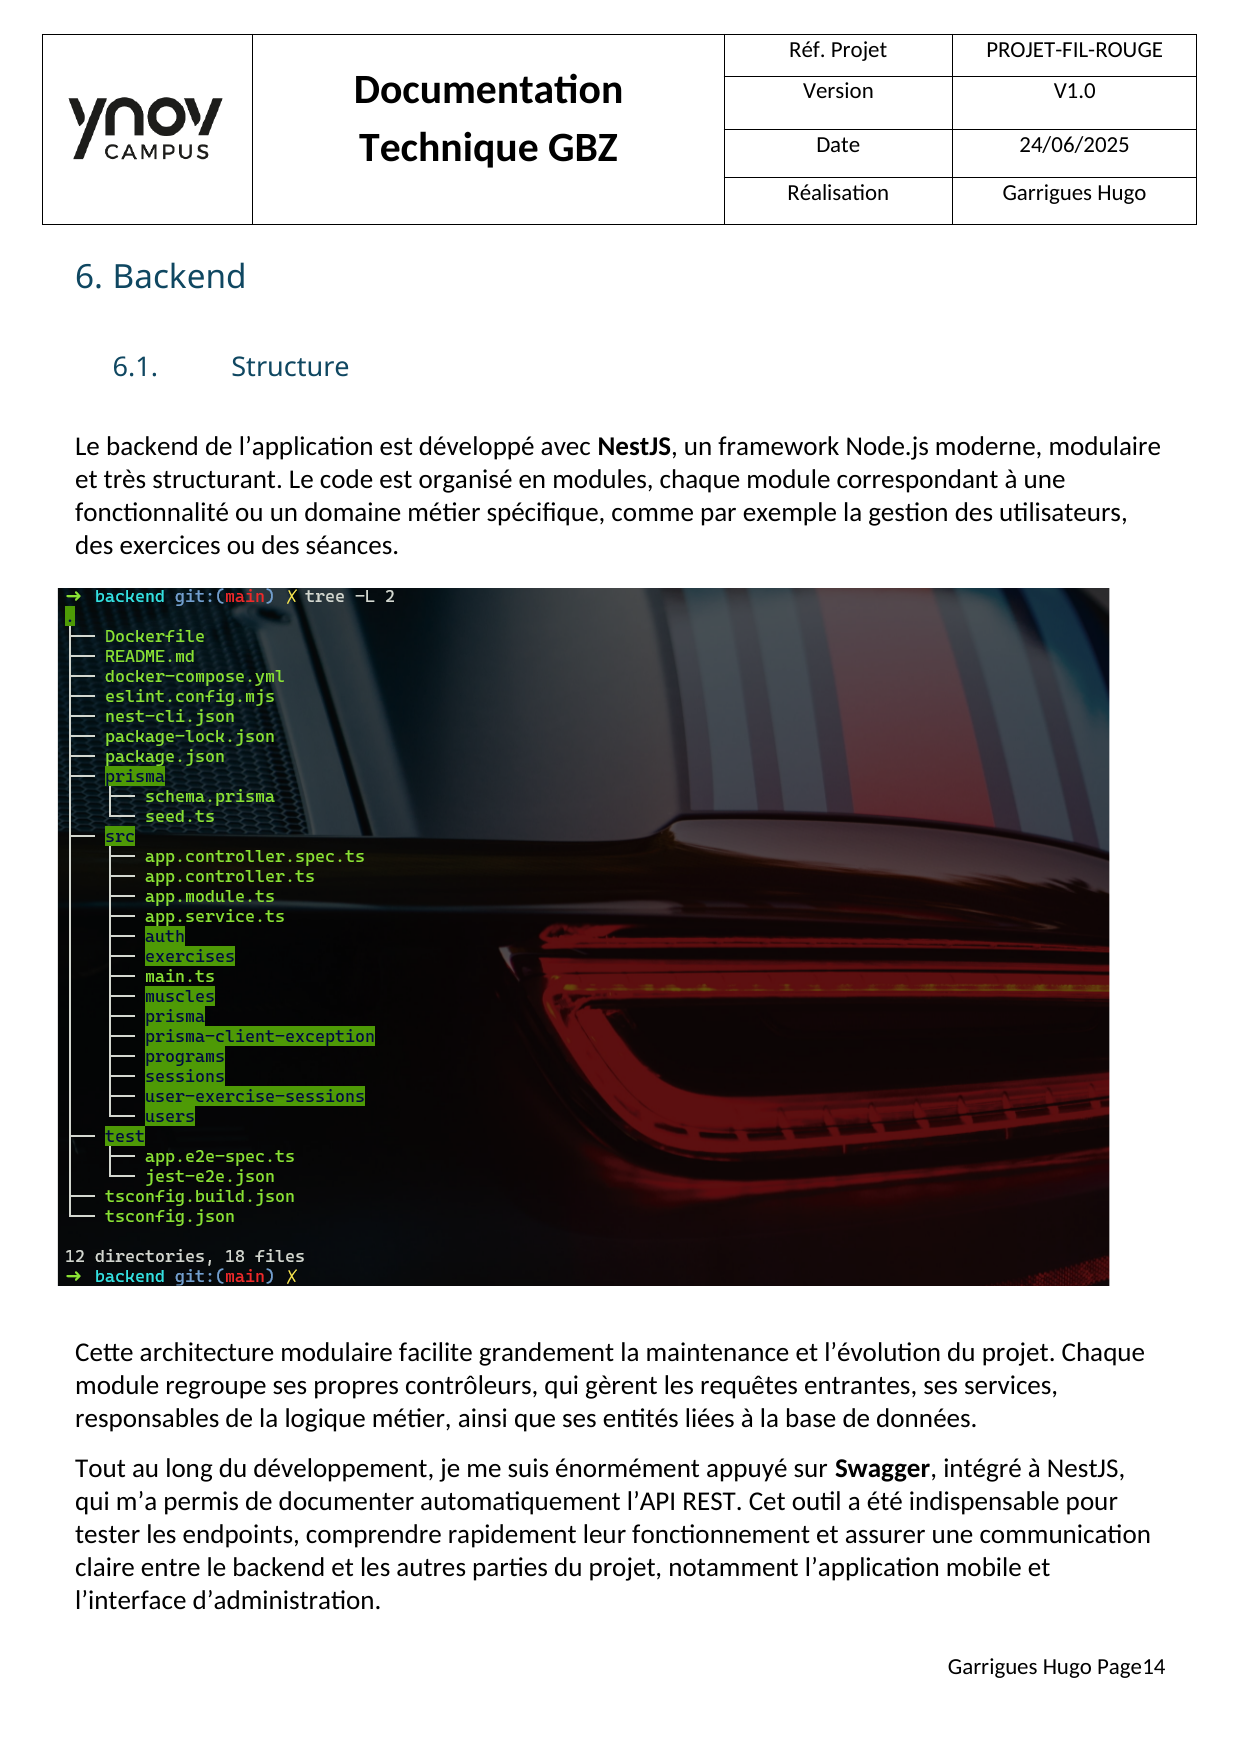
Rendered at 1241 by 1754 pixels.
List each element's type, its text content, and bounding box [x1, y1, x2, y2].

text Le backend de l’application est développé avec NestJS, un framework Node.js moderne, modulaire et très structurant. Le code est organisé en modules, chaque module correspondant à une fonctionnalité ou un domaine métier spécifique, comme par exemple la gestion des utilisateurs, des exercices ou des séances. [75, 429, 1165, 561]
text Cette architecture modulaire facilite grandement la maintenance et l’évolution du projet. Chaque module regroupe ses propres contrôleurs, qui gèrent les requêtes entrantes, ses services, responsables de la logique métier, ainsi que ses entités liées à la base de données. [75, 1335, 1165, 1434]
list Backend [75, 253, 1165, 298]
text Tout au long du développement, je me suis énormément appuyé sur Swagger, intégré à NestJS, qui m’a permis de documenter automatiquement l’API REST. Cet outil a été indispensable pour tester les endpoints, comprendre rapidement leur fonctionnement et assurer une communication claire entre le backend et les autres parties du projet, notamment l’application mobile et l’interface d’administration. [75, 1451, 1165, 1616]
list Structure [112, 347, 1165, 384]
